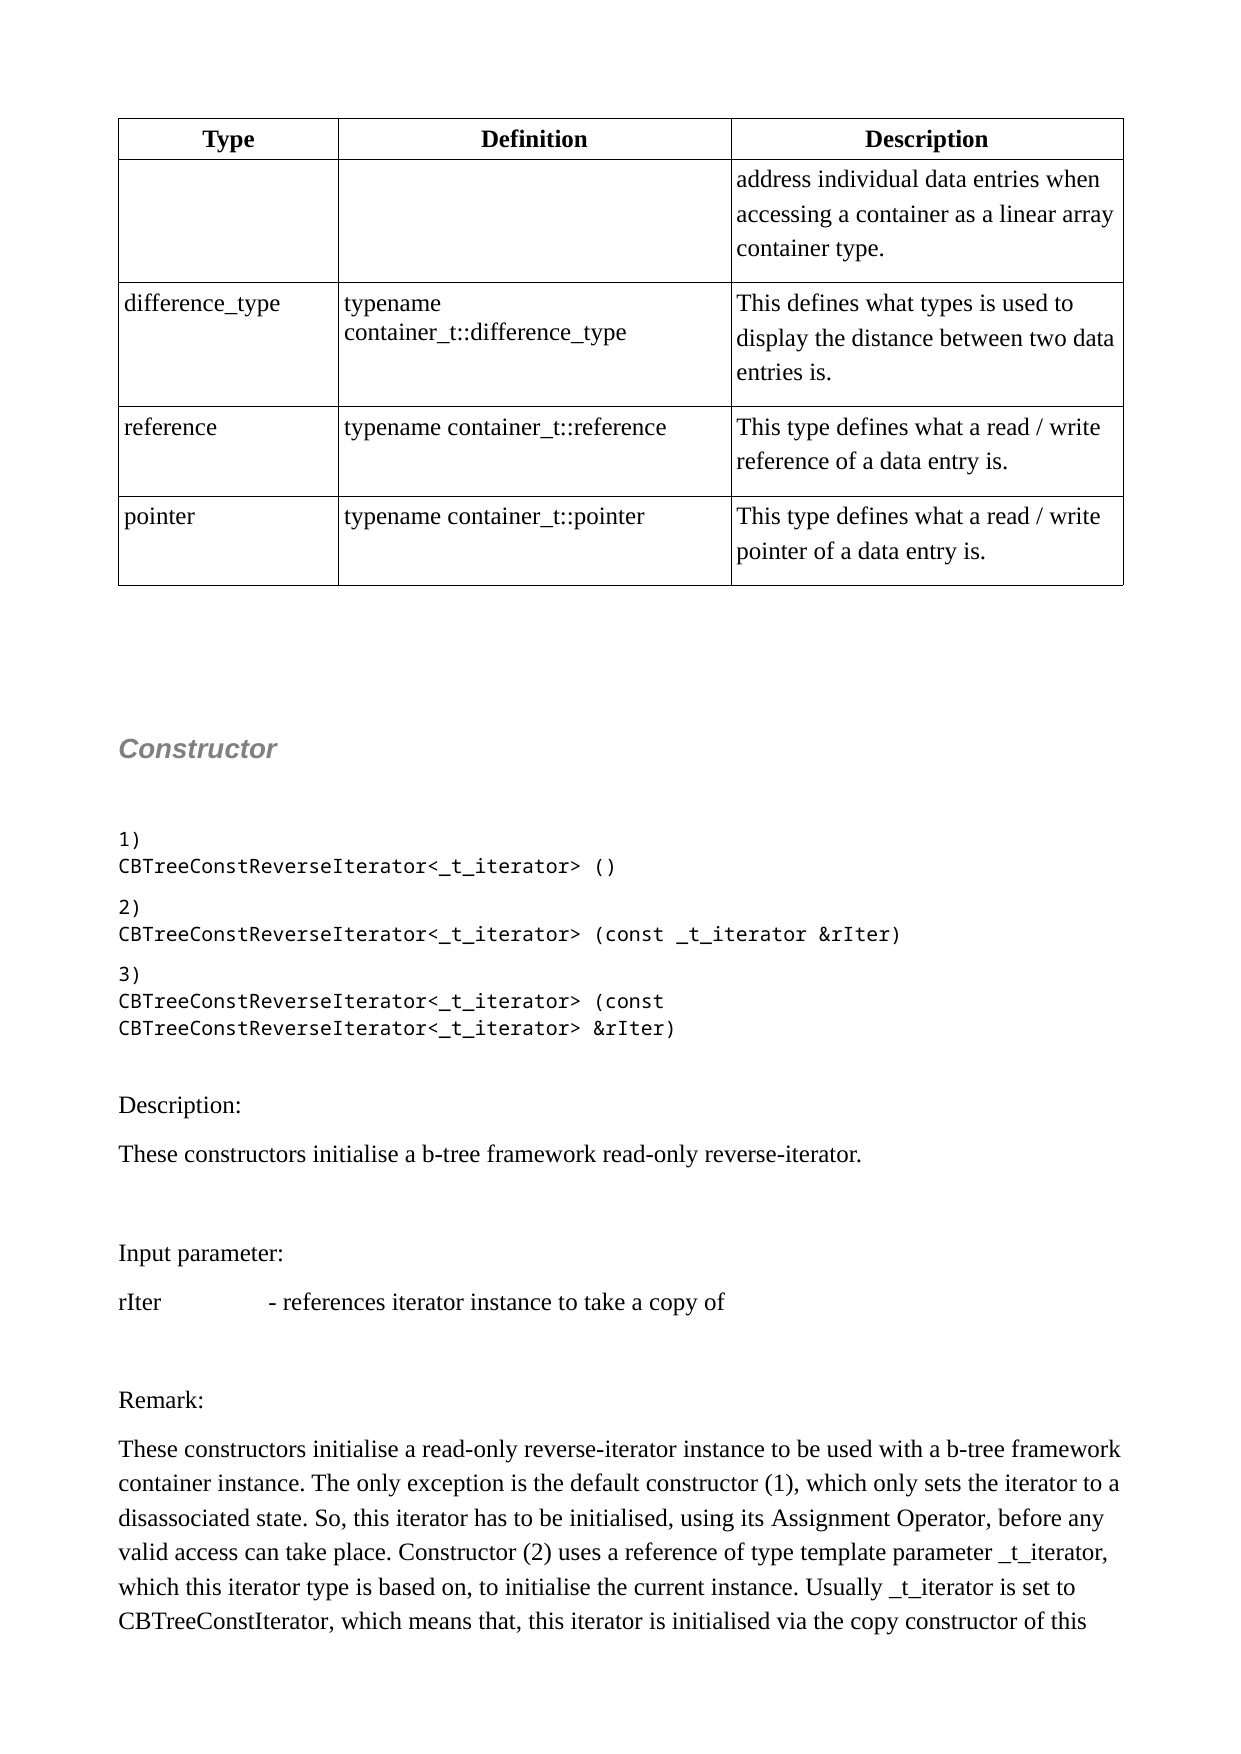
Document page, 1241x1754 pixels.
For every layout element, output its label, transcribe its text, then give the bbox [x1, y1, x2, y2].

table_cell address individual data entries when accessing a container as a linear array container type. [732, 160, 1123, 282]
table_cell typename container_t::pointer [339, 497, 731, 585]
table_cell typename container_t::reference [339, 407, 731, 496]
table_cell [339, 160, 731, 282]
text rIter - references iterator instance to take a copy of [118, 1287, 1122, 1315]
table_cell [119, 160, 338, 282]
text Input parameter: [118, 1238, 1122, 1266]
table_cell This defines what types is used to display the distance between two data entries is. [732, 283, 1123, 406]
table_cell pointer [119, 497, 338, 585]
text CBTreeConstReverseIterator<_t_iterator> (const _t_iterator &rIter) [118, 920, 1122, 947]
table_cell difference_type [119, 283, 338, 406]
table_cell typename container_t::difference_type [339, 283, 731, 406]
table_header Type [119, 119, 338, 158]
text These constructors initialise a b-tree framework read-only reverse-iterator. [118, 1139, 1122, 1168]
table_header Definition [339, 119, 731, 158]
text CBTreeConstReverseIterator<_t_iterator> (const CBTreeConstReverseIterator<_t_iterator> &rIter) [118, 987, 1122, 1041]
text 2) [118, 893, 1122, 920]
text 3) [118, 960, 1122, 987]
table_cell This type defines what a read / write pointer of a data entry is. [732, 497, 1123, 585]
text These constructors initialise a read-only reverse-iterator instance to be used with a b-tree framework container instance. The only exception is the default constructor (1), which only sets the iterator to a disassociated state. So, this iterator has to be initialised, using its Assignment Operator, before any valid access can take place. Constructor (2) uses a reference of type template parameter _t_iterator, which this iterator type is based on, to initialise the current instance. Usually _t_iterator is set to CBTreeConstIterator, which means that, this iterator is initialised via the copy constructor of this [118, 1434, 1122, 1635]
text Description: [118, 1090, 1122, 1119]
table_cell reference [119, 407, 338, 496]
text CBTreeConstReverseIterator<_t_iterator> () [118, 853, 1122, 879]
text Remark: [118, 1385, 1122, 1413]
text 1) [118, 826, 1122, 853]
subtitle Constructor [118, 732, 1122, 764]
table_cell This type defines what a read / write reference of a data entry is. [732, 407, 1123, 496]
table_header Description [732, 119, 1123, 158]
